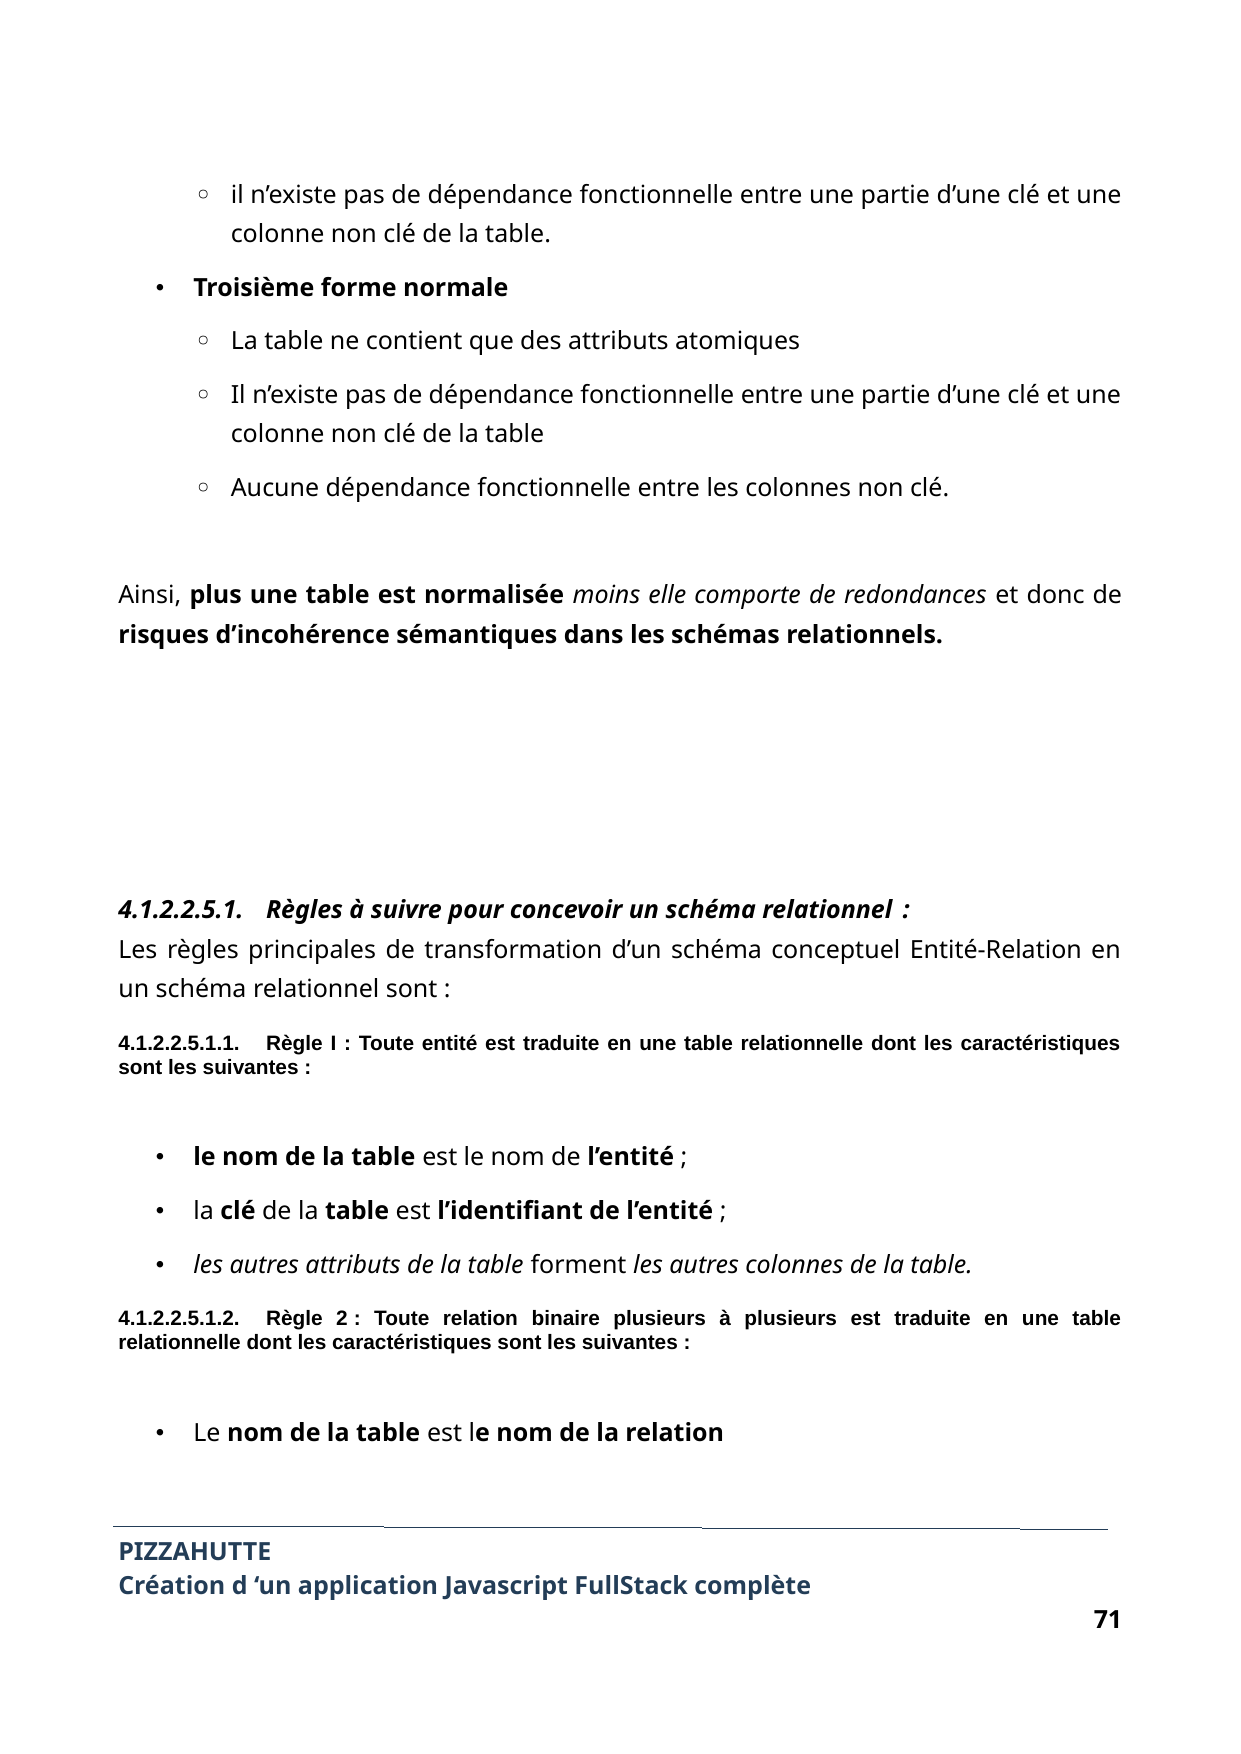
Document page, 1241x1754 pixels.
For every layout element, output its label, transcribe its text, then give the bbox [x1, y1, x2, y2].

list les autres attributs de la table forment les autres colonnes de la table. [156, 1246, 1122, 1280]
list la clé de la table est l’identifiant de l’entité ; [156, 1192, 1122, 1227]
text Les règles principales de transformation d’un schéma conceptuel Entité-Relation en un schéma relationnel sont : [118, 932, 1122, 1005]
list il n’existe pas de dépendance fonctionnelle entre une partie d’une clé et une colonne non clé de la table. [193, 176, 1122, 249]
list le nom de la table est le nom de l’entité ; [156, 1139, 1122, 1173]
subtitle Règles à suivre pour concevoir un schéma relationnel : [118, 891, 1122, 925]
list Troisième forme normale [156, 269, 1122, 303]
subtitle Règle I : Toute entité est traduite en une table relationnelle dont les caractéristiques sont les suivantes : [118, 1031, 1122, 1079]
list La table ne contient que des attributs atomiques [193, 323, 1122, 357]
text Ainsi, plus une table est normalisée moins elle comporte de redondances et donc de risques d’incohérence sémantiques dans les schémas relationnels. [118, 577, 1122, 650]
list Il n’existe pas de dépendance fonctionnelle entre une partie d’une clé et une colonne non clé de la table [193, 377, 1122, 450]
list Aucune dépendance fonctionnelle entre les colonnes non clé. [193, 470, 1122, 504]
subtitle Règle 2 : Toute relation binaire plusieurs à plusieurs est traduite en une table relationnelle dont les caractéristiques sont les suivantes : [118, 1306, 1122, 1354]
list Le nom de la table est le nom de la relation [156, 1414, 1122, 1448]
